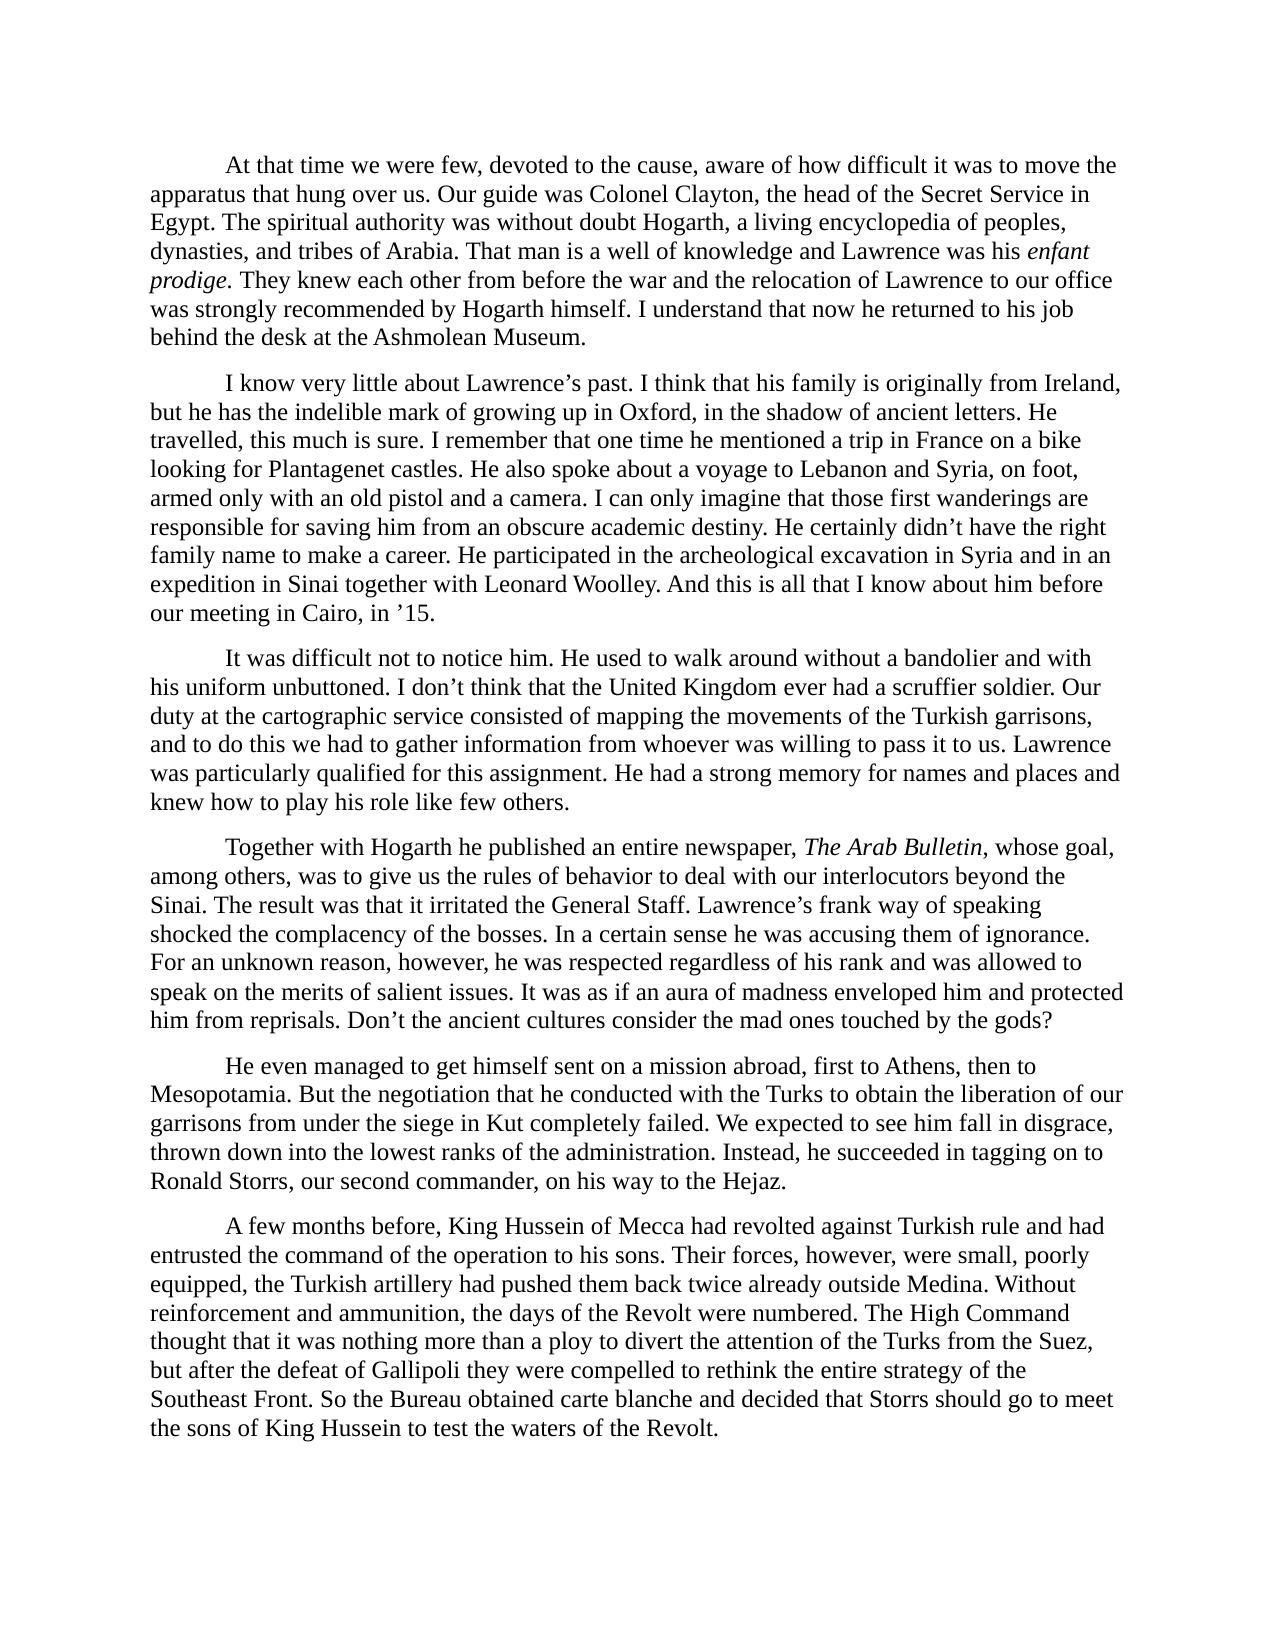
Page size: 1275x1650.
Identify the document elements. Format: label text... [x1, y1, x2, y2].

text He even managed to get himself sent on a mission abroad, first to Athens, then to Mesopotamia. But the negotiation that he conducted with the Turks to obtain the liberation of our garrisons from under the siege in Kut completely failed. We expected to see him fall in disgrace, thrown down into the lowest ranks of the administration. Instead, he succeeded in tagging on to Ronald Storrs, our second commander, on his way to the Hejaz. [150, 1051, 1125, 1195]
text At that time we were few, devoted to the cause, aware of how difficult it was to move the apparatus that hung over us. Our guide was Colonel Clayton, the head of the Secret Service in Egypt. The spiritual authority was without doubt Hogarth, a living encyclopedia of peoples, dynasties, and tribes of Arabia. That man is a well of knowledge and Lawrence was his enfant prodige. They knew each other from before the war and the relocation of Lawrence to our office was strongly recommended by Hogarth himself. I understand that now he returned to his job behind the desk at the Ashmolean Museum. [150, 150, 1125, 351]
text A few months before, King Hussein of Mecca had revolted against Turkish rule and had entrusted the command of the operation to his sons. Their forces, however, were small, poorly equipped, the Turkish artillery had pushed them back twice already outside Medina. Without reinforcement and ammunition, the days of the Revolt were numbered. The High Command thought that it was nothing more than a ploy to divert the attention of the Turks from the Suez, but after the defeat of Gallipoli they were compelled to rethink the entire strategy of the Southeast Front. So the Bureau obtained carte blanche and decided that Storrs should go to meet the sons of King Hussein to test the waters of the Revolt. [150, 1211, 1125, 1441]
text I know very little about Lawrence’s past. I think that his family is originally from Ireland, but he has the indelible mark of growing up in Oxford, in the shadow of ancient letters. He travelled, this much is sure. I remember that one time he mentioned a trip in France on a bike looking for Plantagenet castles. He also spoke about a voyage to Lebanon and Syria, on foot, armed only with an old pistol and a camera. I can only imagine that those first wanderings are responsible for saving him from an obscure academic destiny. He certainly didn’t have the right family name to make a career. He participated in the archeological excavation in Syria and in an expedition in Sinai together with Leonard Woolley. And this is all that I know about him before our meeting in Cairo, in ’15. [150, 368, 1125, 627]
text Together with Hogarth he published an entire newspaper, The Arab Bulletin, whose goal, among others, was to give us the rules of behavior to deal with our interlocutors beyond the Sinai. The result was that it irritated the General Staff. Lawrence’s frank way of speaking shocked the complacency of the bosses. In a certain sense he was accusing them of ignorance. For an unknown reason, however, he was respected regardless of his rank and was allowed to speak on the merits of salient issues. It was as if an aura of madness enveloped him and protected him from reprisals. Don’t the ancient cultures consider the mad ones touched by the gods? [150, 832, 1125, 1034]
text It was difficult not to notice him. He used to walk around without a bandolier and with his uniform unbuttoned. I don’t think that the United Kingdom ever had a scruffier soldier. Our duty at the cartographic service consisted of mapping the movements of the Turkish garrisons, and to do this we had to gather information from whoever was willing to pass it to us. Lawrence was particularly qualified for this assignment. He had a strong memory for names and places and knew how to play his role like few others. [150, 643, 1125, 816]
